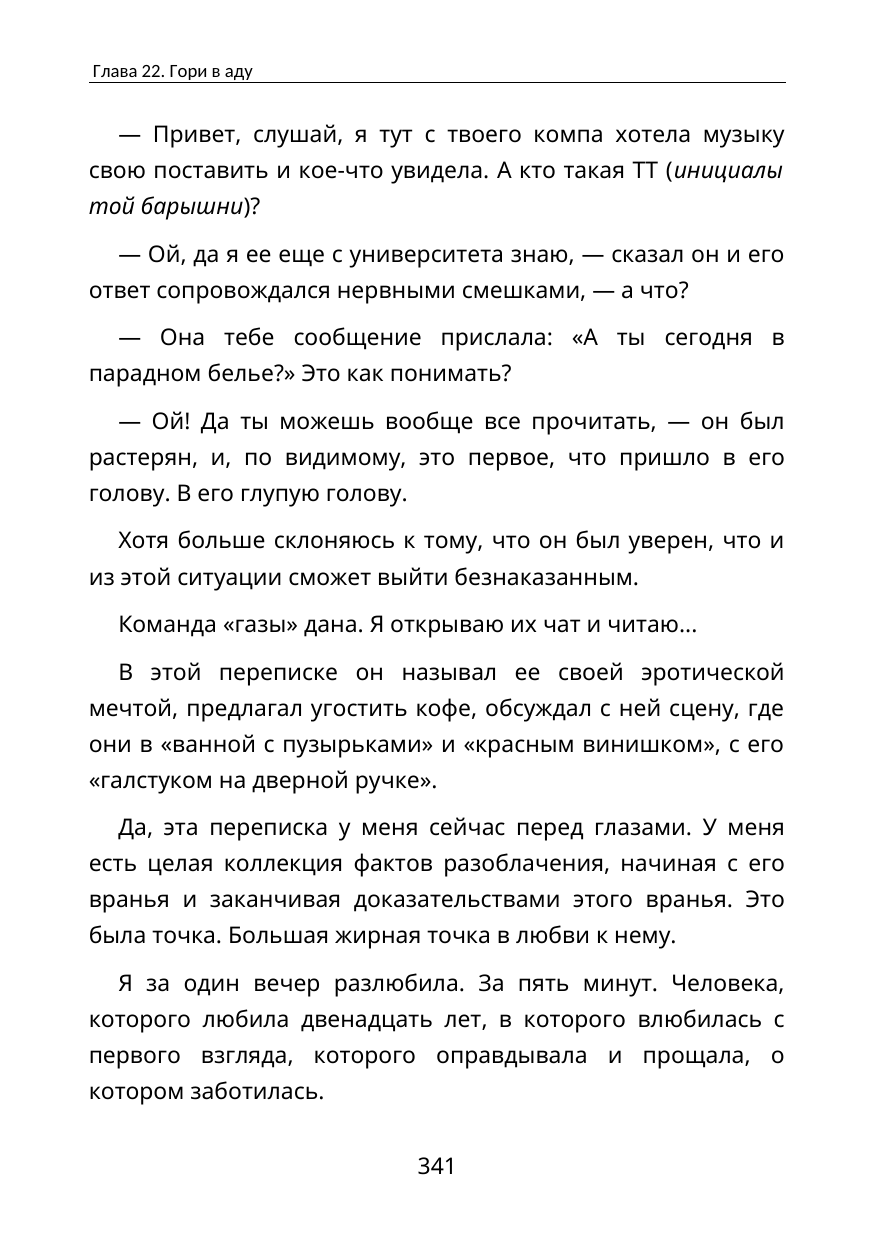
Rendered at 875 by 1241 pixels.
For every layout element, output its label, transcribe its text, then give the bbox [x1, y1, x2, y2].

text — Она тебе сообщение прислала: «А ты сегодня в парадном белье?» Это как понимать? [88, 321, 786, 388]
text В этой переписке он называл ее своей эротической мечтой, предлагал угостить кофе, обсуждал с ней сцену, где они в «ванной с пузырьками» и «красным винишком», с его «галстуком на дверной ручке». [88, 656, 786, 795]
text — Ой, да я ее еще с университета знаю, — сказал он и его ответ сопровождался нервными смешками, — а что? [88, 238, 786, 305]
text Хотя больше склоняюсь к тому, что он был уверен, что и из этой ситуации сможет выйти безнаказанным. [88, 524, 786, 592]
text Я за один вечер разлюбила. За пять минут. Человека, которого любила двенадцать лет, в которого влюбилась с первого взгляда, которого оправдывала и прощала, о котором заботилась. [88, 967, 786, 1106]
text — Привет, слушай, я тут с твоего компа хотела музыку свою поставить и кое-что увидела. А кто такая ТТ (инициалы той барышни)? [88, 118, 786, 221]
text Да, эта переписка у меня сейчас перед глазами. У меня есть целая коллекция фактов разоблачения, начиная с его вранья и заканчивая доказательствами этого вранья. Это была точка. Большая жирная точка в любви к нему. [88, 811, 786, 950]
text — Ой! Да ты можешь вообще все прочитать, — он был растерян, и, по видимому, это первое, что пришло в его голову. В его глупую голову. [88, 405, 786, 508]
text Команда «газы» дана. Я открываю их чат и читаю... [88, 608, 786, 639]
